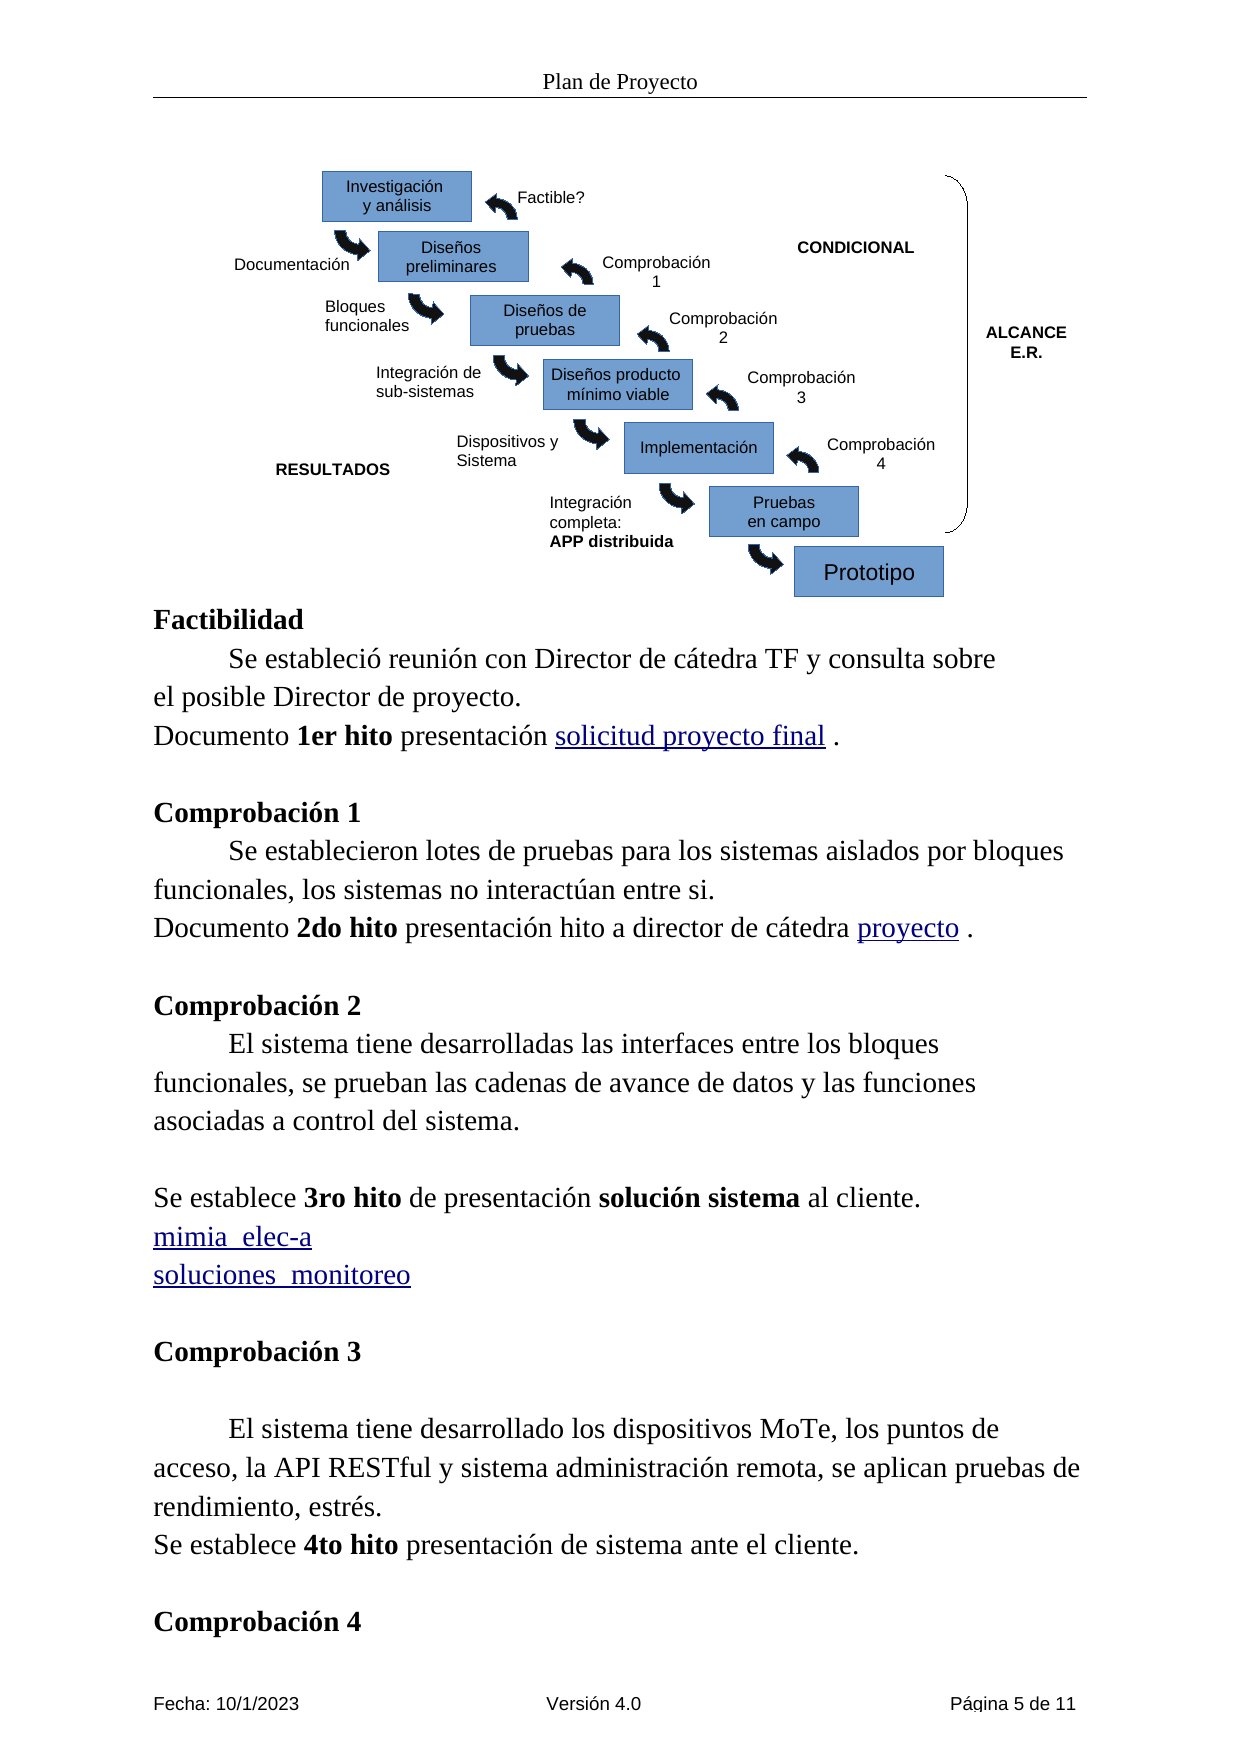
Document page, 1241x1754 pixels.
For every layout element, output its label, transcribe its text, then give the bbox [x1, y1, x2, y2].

text Comprobación 4 [153, 1604, 1087, 1638]
text mimia_elec-a [153, 1219, 1087, 1252]
text El sistema tiene desarrolladas las interfaces entre los bloques funcionales, se prueban las cadenas de avance de datos y las funciones asociadas a control del sistema. [153, 1026, 1087, 1137]
text Se estableció reunión con Director de cátedra TF y consulta sobre [153, 641, 1087, 674]
text soluciones_monitoreo [153, 1257, 1087, 1291]
text Documento 1er hito presentación solicitud proyecto final . [153, 718, 1087, 751]
text Se establecieron lotes de pruebas para los sistemas aislados por bloques funcionales, los sistemas no interactúan entre si. [153, 833, 1087, 906]
text Se establece 4to hito presentación de sistema ante el cliente. [153, 1527, 1087, 1561]
text Comprobación 2 [153, 988, 1087, 1021]
text el posible Director de proyecto. [153, 679, 1087, 713]
text El sistema tiene desarrollado los dispositivos MoTe, los puntos de acceso, la API RESTful y sistema administración remota, se aplican pruebas de rendimiento, estrés. [153, 1412, 1087, 1522]
text Comprobación 1 [153, 795, 1087, 828]
text Se establece 3ro hito de presentación solución sistema al cliente. [153, 1180, 1087, 1214]
text Factibilidad [153, 589, 1087, 636]
text Documento 2do hito presentación hito a director de cátedra proyecto . [153, 911, 1087, 944]
text Comprobación 3 [153, 1334, 1087, 1368]
